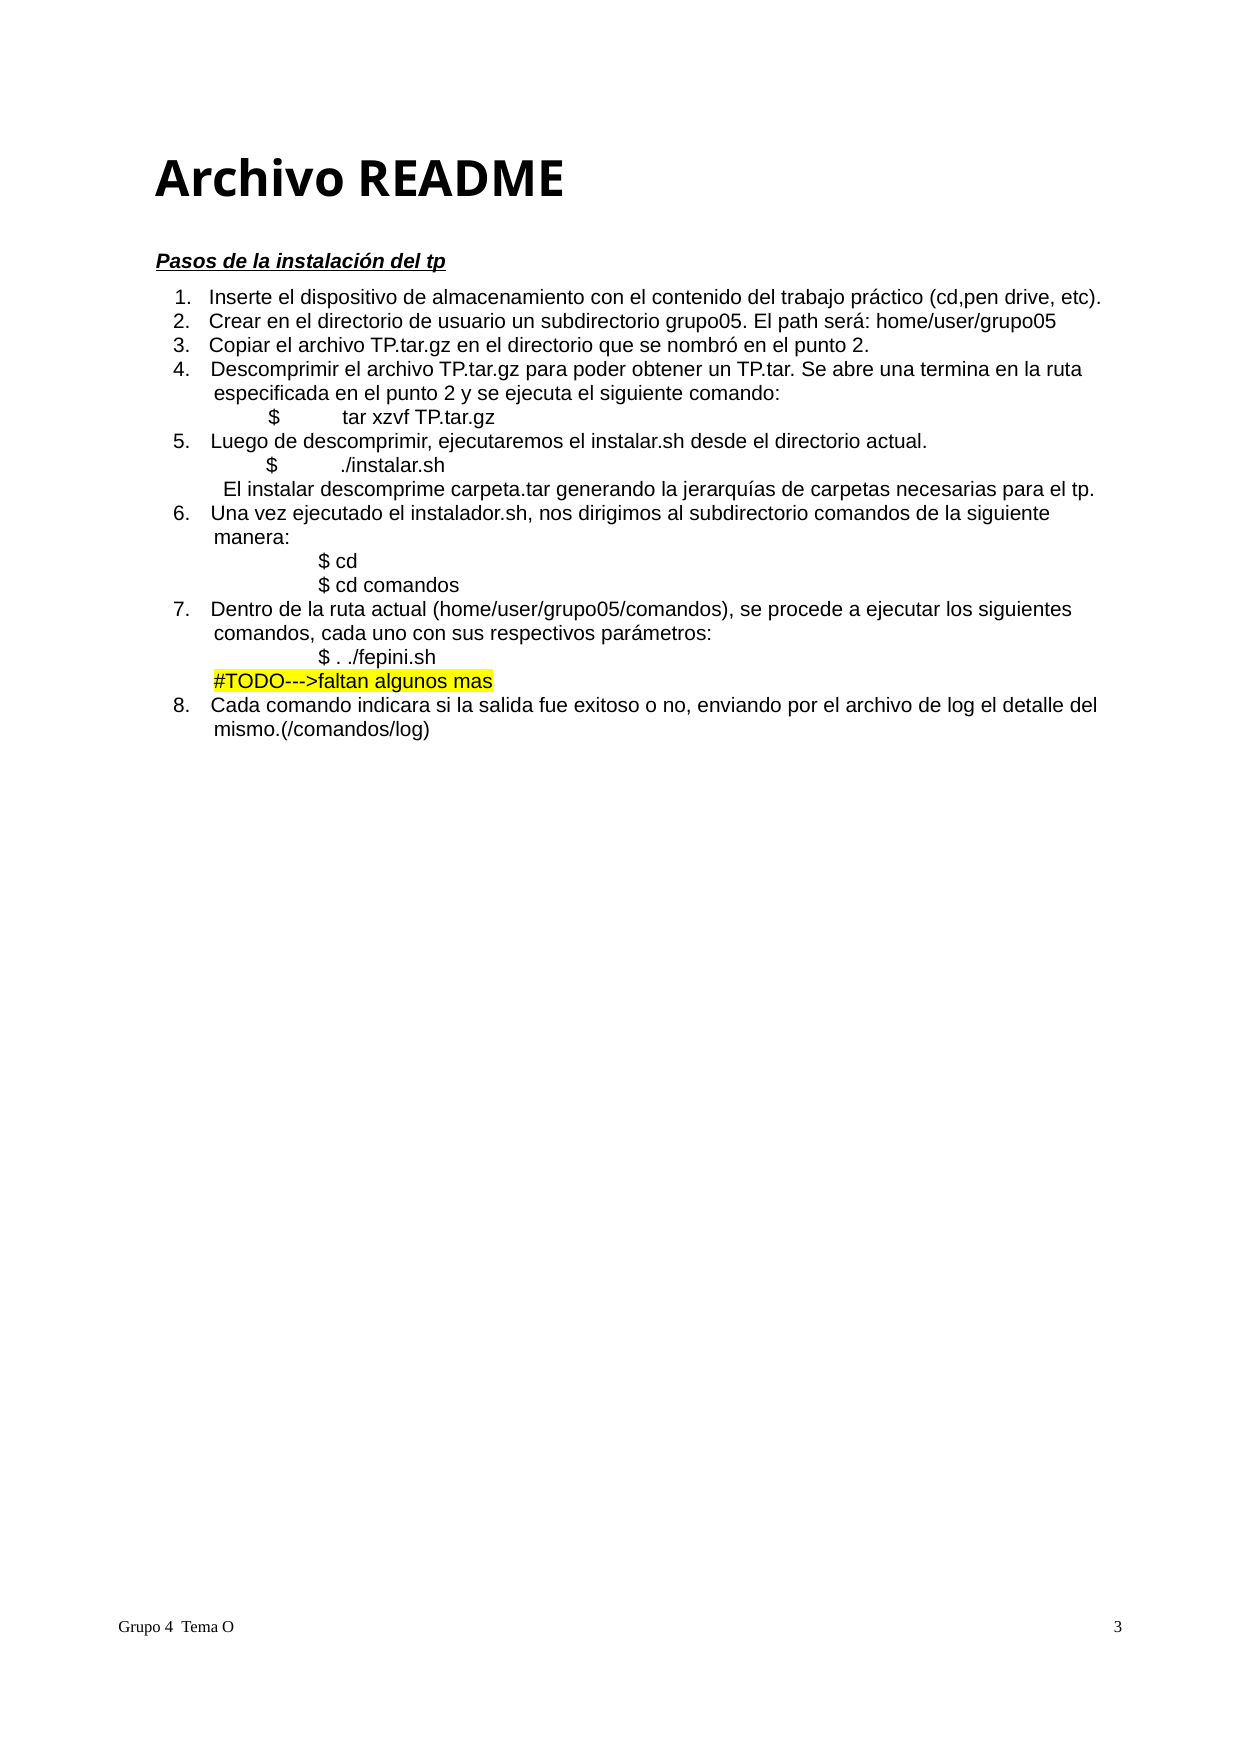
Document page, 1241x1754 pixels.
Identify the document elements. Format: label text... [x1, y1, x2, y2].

list Descomprimir el archivo TP.tar.gz para poder obtener un TP.tar. Se abre una termina en la ruta especificada en el punto 2 y se ejecuta el siguiente comando: [173, 357, 1122, 405]
list Crear en el directorio de usuario un subdirectorio grupo05. El path será: home/user/grupo05 [173, 309, 1122, 333]
list $ . ./fepini.sh [173, 644, 1122, 668]
list Cada comando indicara si la salida fue exitoso o no, enviando por el archivo de log el detalle del mismo.(/comandos/log) [173, 692, 1122, 740]
subtitle Pasos de la instalación del tp [156, 249, 1122, 273]
list Copiar el archivo TP.tar.gz en el directorio que se nombró en el punto 2. [173, 333, 1122, 357]
list Una vez ejecutado el instalador.sh, nos dirigimos al subdirectorio comandos de la siguiente manera: [173, 501, 1122, 549]
list Luego de descomprimir, ejecutaremos el instalar.sh desde el directorio actual. [173, 429, 1122, 453]
list $ ./instalar.sh [118, 453, 1122, 477]
list $ cd [173, 549, 1122, 573]
subtitle Archivo README [156, 143, 1122, 211]
list $ cd comandos [173, 573, 1122, 597]
list $ tar xzvf TP.tar.gz [173, 405, 1122, 429]
list Inserte el dispositivo de almacenamiento con el contenido del trabajo práctico (cd,pen drive, etc). [174, 285, 1122, 309]
list #TODO--->faltan algunos mas [173, 668, 1122, 692]
list El instalar descomprime carpeta.tar generando la jerarquías de carpetas necesarias para el tp. [118, 477, 1122, 501]
list Dentro de la ruta actual (home/user/grupo05/comandos), se procede a ejecutar los siguientes comandos, cada uno con sus respectivos parámetros: [173, 597, 1122, 644]
